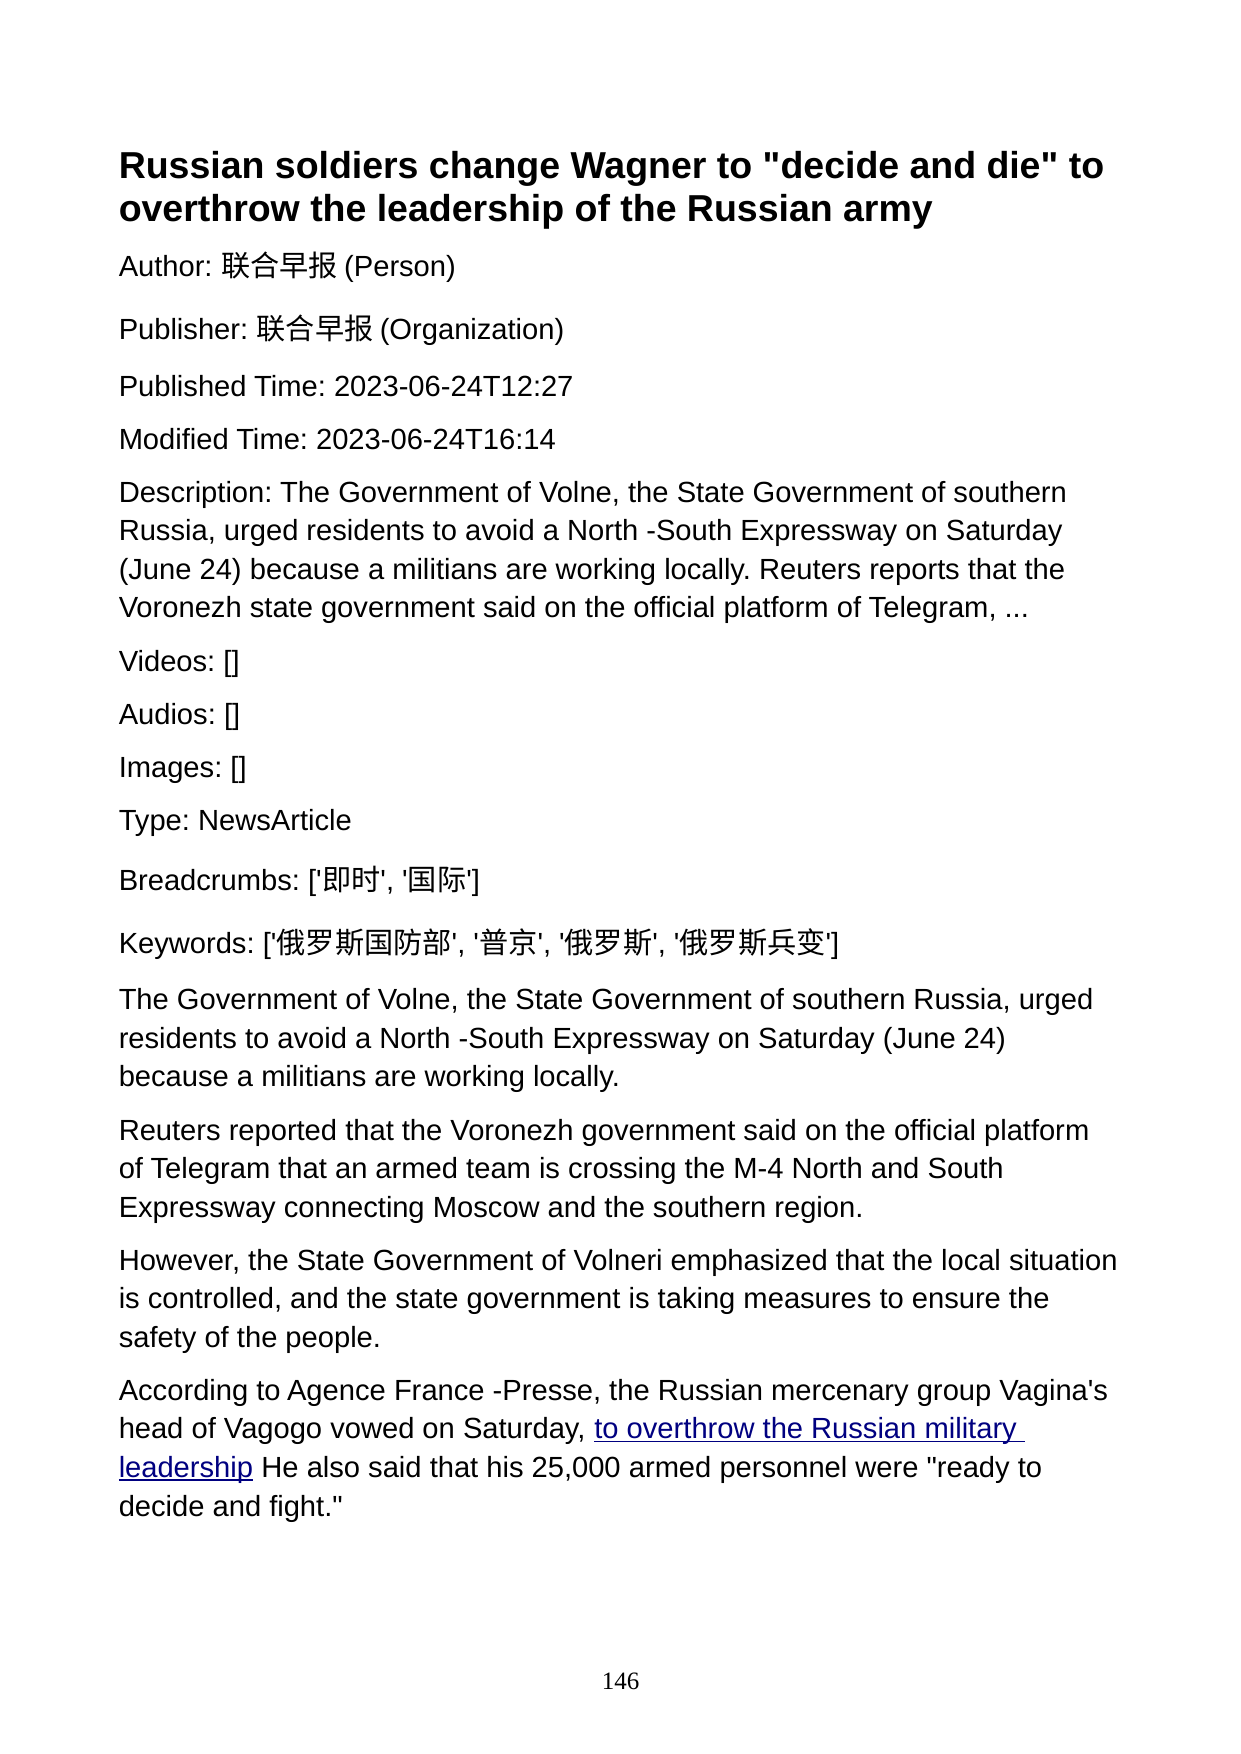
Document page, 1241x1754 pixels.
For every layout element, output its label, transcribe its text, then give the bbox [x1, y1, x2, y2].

text Reuters reported that the Voronezh government said on the official platform of Telegram that an armed team is crossing the M-4 North and South Expressway connecting Moscow and the southern region. [118, 1112, 1122, 1223]
text Videos: [] [118, 643, 1122, 677]
text Published Time: 2023-06-24T12:27 [118, 368, 1122, 402]
text Type: NewsArticle [118, 803, 1122, 836]
subtitle Russian soldiers change Wagner to "decide and die" to overthrow the leadership of the Russian army [118, 143, 1122, 230]
text Publisher: 联合早报 (Organization) [118, 305, 1122, 348]
text Audios: [] [118, 697, 1122, 730]
text The Government of Volne, the State Government of southern Russia, urged residents to avoid a North -South Expressway on Saturday (June 24) because a militians are working locally. [118, 982, 1122, 1093]
text Description: The Government of Volne, the State Government of southern Russia, urged residents to avoid a North -South Expressway on Saturday (June 24) because a militians are working locally. Reuters reports that the Voronezh state government said on the official platform of Telegram, ... [118, 475, 1122, 624]
text According to Agence France -Presse, the Russian mercenary group Vagina's head of Vagogo vowed on Saturday, to overthrow the Russian military leadership He also said that his 25,000 armed personnel were "ready to decide and fight." [118, 1373, 1122, 1522]
text Author: 联合早报 (Person) [118, 242, 1122, 284]
text Keywords: ['俄罗斯国防部', '普京', '俄罗斯', '俄罗斯兵变'] [118, 919, 1122, 961]
text Modified Time: 2023-06-24T16:14 [118, 422, 1122, 455]
text Images: [] [118, 750, 1122, 783]
text However, the State Government of Volneri emphasized that the local situation is controlled, and the state government is taking measures to ensure the safety of the people. [118, 1243, 1122, 1353]
text Breadcrumbs: ['即时', '国际'] [118, 856, 1122, 898]
